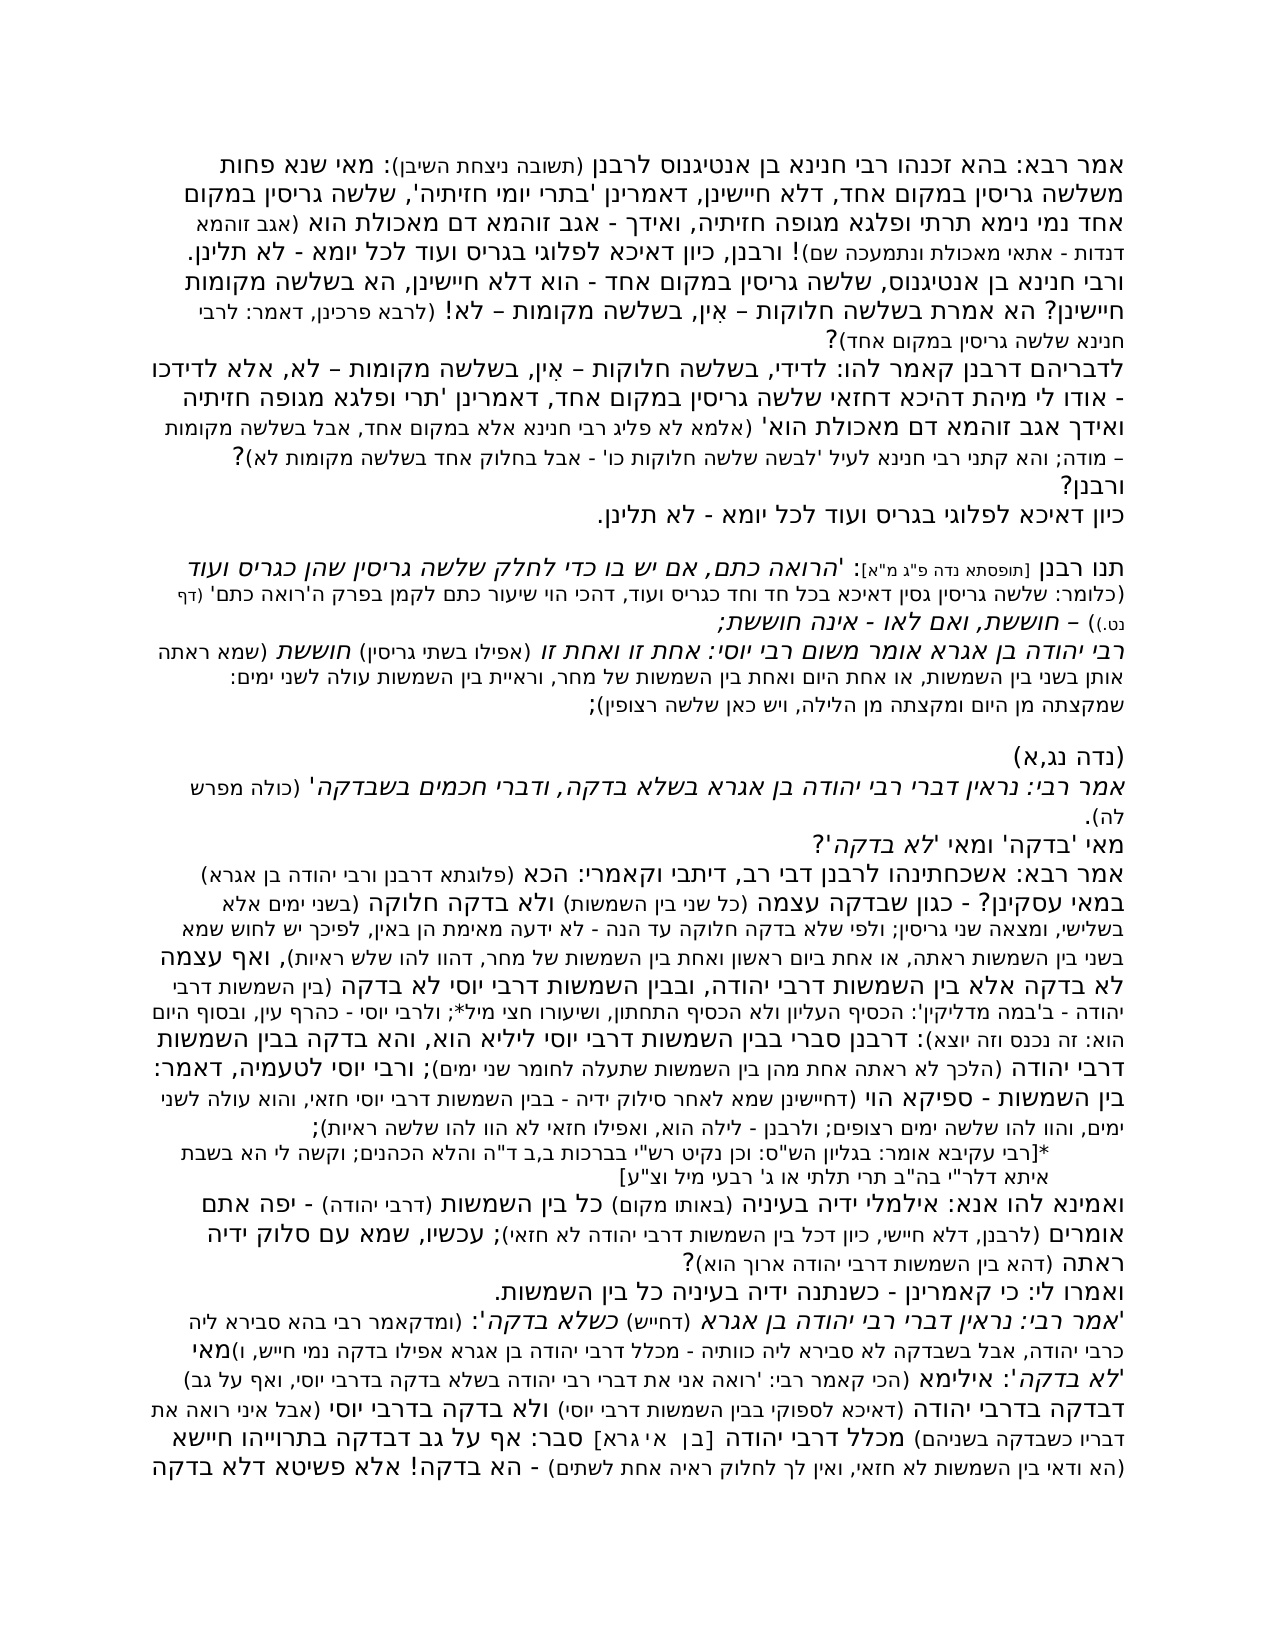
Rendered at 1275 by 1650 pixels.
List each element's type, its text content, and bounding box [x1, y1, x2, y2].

text ואמינא להו אנא: אילמלי ידיה בעיניה (באותו מקום) כל בין השמשות (דרבי יהודה) - יפה אתם אומרים (לרבנן, דלא חיישי, כיון דכל בין השמשות דרבי יהודה לא חזאי); עכשיו, שמא עם סלוק ידיה ראתה (דהא בין השמשות דרבי יהודה ארוך הוא)? [150, 1189, 1125, 1277]
text ואמרו לי: כי קאמרינן - כשנתנה ידיה בעיניה כל בין השמשות. [150, 1277, 1125, 1306]
text רבי יהודה בן אגרא אומר משום רבי יוסי: אחת זו ואחת זו (אפילו בשתי גריסין) חוששת (שמא ראתה אותן בשני בין השמשות, או אחת היום ואחת בין השמשות של מחר, וראיית בין השמשות עולה לשני ימים: שמקצתה מן היום ומקצתה מן הלילה, ויש כאן שלשה רצופין); [150, 636, 1125, 718]
text ורבי חנינא בן אנטיגנוס, שלשה גריסין במקום אחד - הוא דלא חיישינן, הא בשלשה מקומות חיישינן? הא אמרת בשלשה חלוקות – אִין, בשלשה מקומות – לא! (לרבא פרכינן, דאמר: לרבי חנינא שלשה גריסין במקום אחד)? [150, 267, 1125, 354]
text כיון דאיכא לפלוגי בגריס ועוד לכל יומא - לא תלינן. [150, 500, 1125, 529]
text ורבנן? [150, 471, 1125, 500]
text אמר רבי: נראין דברי רבי יהודה בן אגרא בשלא בדקה, ודברי חכמים בשבדקה' (כולה מפרש לה). [150, 772, 1125, 830]
text 'אמר רבי: נראין דברי רבי יהודה בן אגרא (דחייש) כשלא בדקה': (ומדקאמר רבי בהא סבירא ליה כרבי יהודה, אבל בשבדקה לא סבירא ליה כוותיה - מכלל דרבי יהודה בן אגרא אפילו בדקה נמי חייש, ו)מאי 'לא בדקה': אילימא (הכי קאמר רבי: 'רואה אני את דברי רבי יהודה בשלא בדקה בדרבי יוסי, ואף על גב) דבדקה בדרבי יהודה (דאיכא לספוקי בבין השמשות דרבי יוסי) ולא בדקה בדרבי יוסי (אבל איני רואה את דבריו כשבדקה בשניהם) מכלל דרבי יהודה [בן איגרא] סבר: אף על גב דבדקה בתרוייהו חיישא (הא ודאי בין השמשות לא חזאי, ואין לך לחלוק ראיה אחת לשתים) - הא בדקה! אלא פשיטא דלא בדקה [150, 1306, 1125, 1482]
text מאי 'בדקה' ומאי 'לא בדקה'? [150, 830, 1125, 859]
text אמר רבא: בהא זכנהו רבי חנינא בן אנטיגנוס לרבנן (תשובה ניצחת השיבן): מאי שנא פחות משלשה גריסין במקום אחד, דלא חיישינן, דאמרינן 'בתרי יומי חזיתיה', שלשה גריסין במקום אחד נמי נימא תרתי ופלגא מגופה חזיתיה, ואידך - אגב זוהמא דם מאכולת הוא (אגב זוהמא דנדות - אתאי מאכולת ונתמעכה שם)! ורבנן, כיון דאיכא לפלוגי בגריס ועוד לכל יומא - לא תלינן. [150, 150, 1125, 267]
text (נדה נג,א) [150, 742, 1125, 772]
text תנו רבנן [תופסתא נדה פ"ג מ"א]: 'הרואה כתם, אם יש בו כדי לחלק שלשה גריסין שהן כגריס ועוד (כלומר: שלשה גריסין גסין דאיכא בכל חד וחד כגריס ועוד, דהכי הוי שיעור כתם לקמן בפרק ה'רואה כתם' (דף נט.)) – חוששת, ואם לאו - אינה חוששת; [150, 553, 1125, 636]
text לדבריהם דרבנן קאמר להו: לדידי, בשלשה חלוקות – אִין, בשלשה מקומות – לא, אלא לדידכו - אודו לי מיהת דהיכא דחזאי שלשה גריסין במקום אחד, דאמרינן 'תרי ופלגא מגופה חזיתיה ואידך אגב זוהמא דם מאכולת הוא' (אלמא לא פליג רבי חנינא אלא במקום אחד, אבל בשלשה מקומות – מודה; והא קתני רבי חנינא לעיל 'לבשה שלשה חלוקות כו' - אבל בחלוק אחד בשלשה מקומות לא)? [150, 354, 1125, 471]
text אמר רבא: אשכחתינהו לרבנן דבי רב, דיתבי וקאמרי: הכא (פלוגתא דרבנן ורבי יהודה בן אגרא) במאי עסקינן? - כגון שבדקה עצמה (כל שני בין השמשות) ולא בדקה חלוקה (בשני ימים אלא בשלישי, ומצאה שני גריסין; ולפי שלא בדקה חלוקה עד הנה - לא ידעה מאימת הן באין, לפיכך יש לחוש שמא בשני בין השמשות ראתה, או אחת ביום ראשון ואחת בין השמשות של מחר, דהוו להו שלש ראיות), ואף עצמה לא בדקה אלא בין השמשות דרבי יהודה, ובבין השמשות דרבי יוסי לא בדקה (בין השמשות דרבי יהודה - ב'במה מדליקין': הכסיף העליון ולא הכסיף התחתון, ושיעורו חצי מיל*; ולרבי יוסי - כהרף עין, ובסוף היום הוא: זה נכנס וזה יוצא): דרבנן סברי בבין השמשות דרבי יוסי ליליא הוא, והא בדקה בבין השמשות דרבי יהודה (הלכך לא ראתה אחת מהן בין השמשות שתעלה לחומר שני ימים); ורבי יוסי לטעמיה, דאמר: בין השמשות - ספיקא הוי (דחיישינן שמא לאחר סילוק ידיה - בבין השמשות דרבי יוסי חזאי, והוא עולה לשני ימים, והוו להו שלשה ימים רצופים; ולרבנן - לילה הוא, ואפילו חזאי לא הוו להו שלשה ראיות); [150, 859, 1125, 1141]
text *[רבי עקיבא אומר: בגליון הש"ס: וכן נקיט רש"י בברכות ב,ב ד"ה והלא הכהנים; וקשה לי הא בשבת איתא דלר"י בה"ב תרי תלתי או ג' רבעי מיל וצ"ע] [150, 1141, 1050, 1189]
